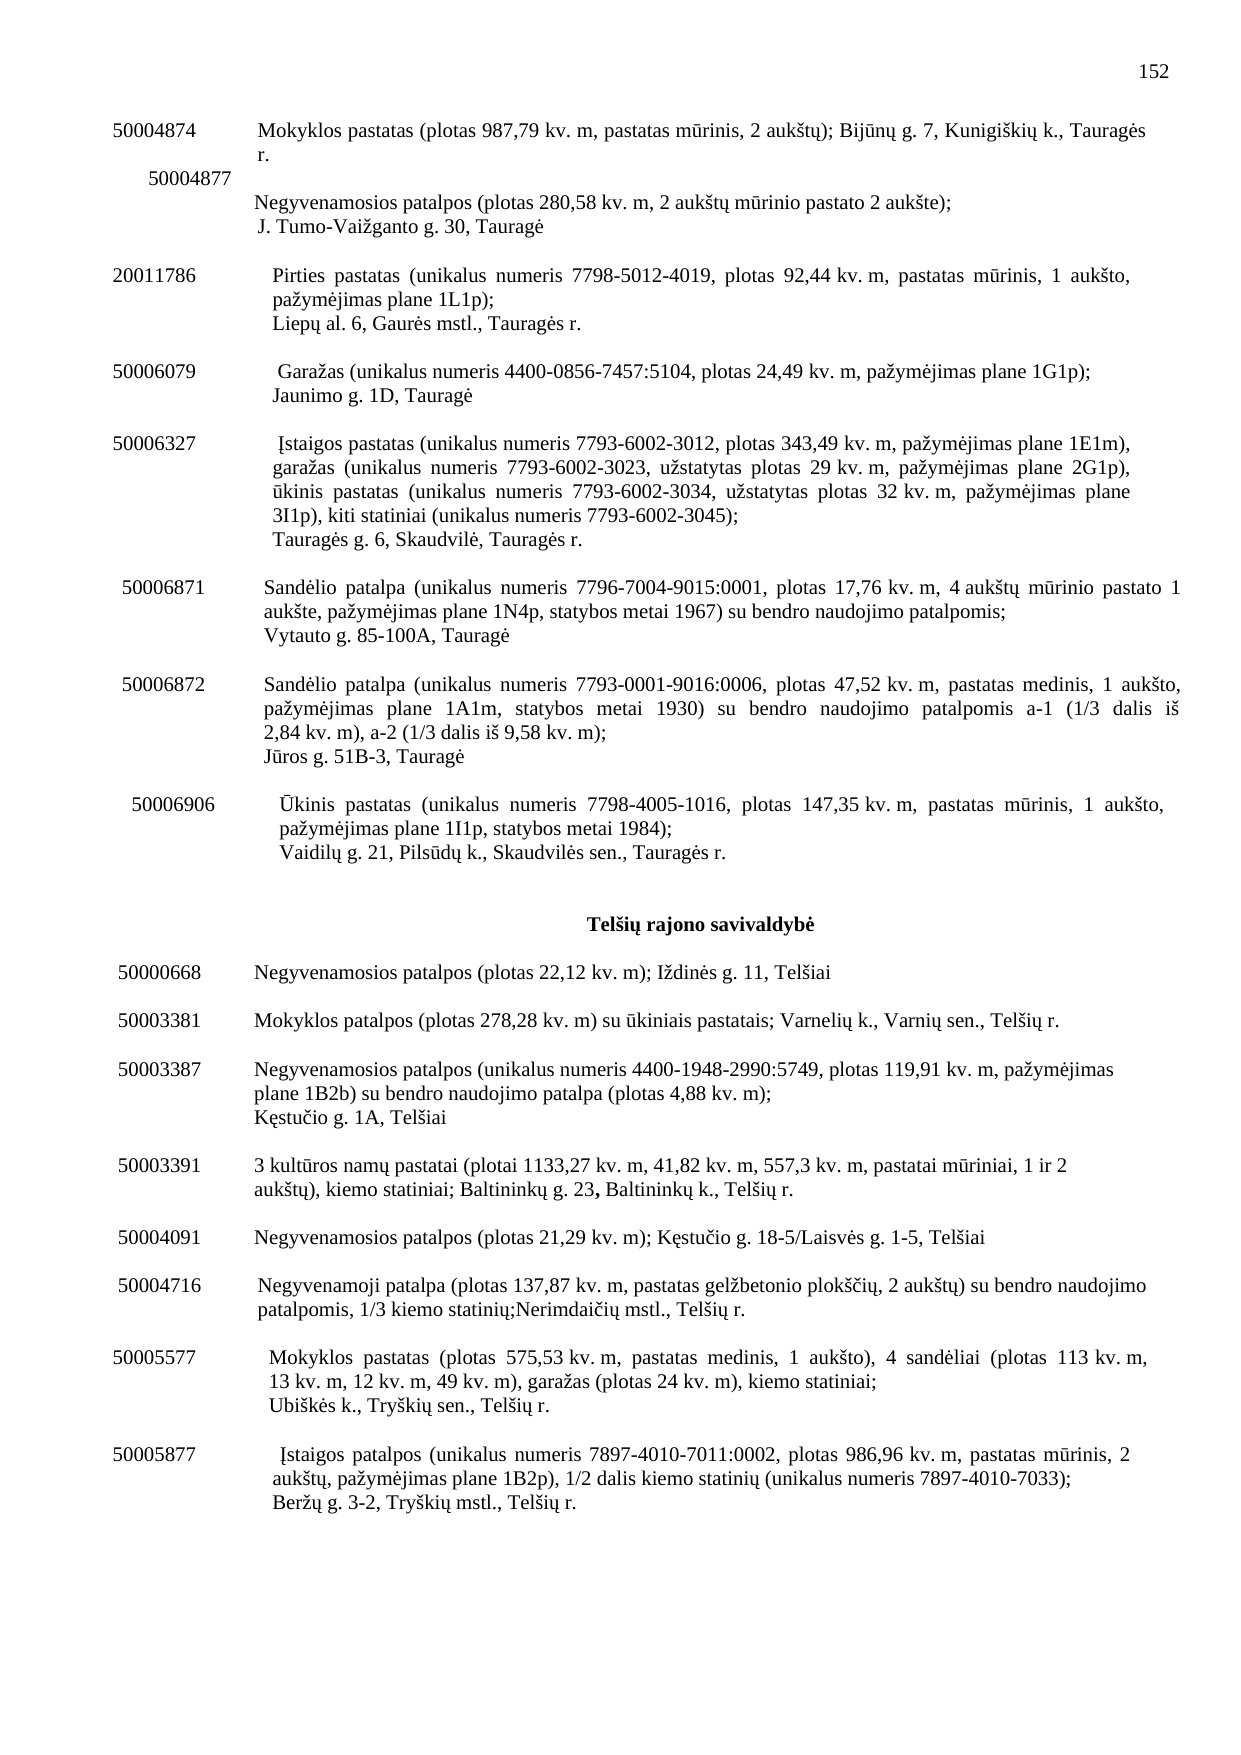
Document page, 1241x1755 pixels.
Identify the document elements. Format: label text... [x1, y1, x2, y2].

table_cell [101, 1321, 1159, 1345]
table_cell [1159, 912, 1175, 936]
table_cell [1175, 960, 1192, 984]
table_cell 50006327 [101, 431, 243, 575]
table_cell [1159, 359, 1175, 431]
table_cell [1175, 936, 1192, 960]
table_cell [1142, 1225, 1159, 1249]
table_cell Negyvenamosios patalpos (unikalus numeris 4400-1948-2990:5749, plotas 119,91 kv. m, pažymėjimas plane 1B2b) su bendro naudojimo patalpa (plotas 4,88 kv. m); Kęstučio g. 1A, Telšiai [243, 1057, 1142, 1129]
table_cell 50005577 [101, 1345, 243, 1442]
table_cell [1159, 1442, 1175, 1538]
table_cell [101, 912, 243, 936]
table_cell [1175, 263, 1192, 359]
table_cell Įstaigos patalpos (unikalus numeris 7897-4010-7011:0002, plotas 986,96 kv. m, pastatas mūrinis, 2 aukštų, pažymėjimas plane 1B2p), 1/2 dalis kiemo statinių (unikalus numeris 7897-4010-7033); Beržų g. 3-2, Tryškių mstl., Telšių r. [243, 1442, 1142, 1538]
table_cell [1175, 1442, 1192, 1538]
table_cell [1159, 1249, 1175, 1273]
table_cell [1159, 1321, 1175, 1345]
table_cell [1142, 431, 1159, 575]
table_cell [1159, 1153, 1175, 1201]
table_cell [1159, 1009, 1175, 1032]
table_cell Pirties pastatas (unikalus numeris 7798-5012-4019, plotas 92,44 kv. m, pastatas mūrinis, 1 aukšto, pažymėjimas plane 1L1p); Liepų al. 6, Gaurės mstl., Tauragės r. [243, 263, 1142, 359]
table_cell [101, 1201, 1159, 1225]
table_cell [1175, 1057, 1192, 1129]
table_cell [1159, 984, 1175, 1008]
table_cell Garažas (unikalus numeris 4400-0856-7457:5104, plotas 24,49 kv. m, pažymėjimas plane 1G1p); Jaunimo g. 1D, Tauragė [243, 359, 1142, 431]
table_cell Mokyklos patalpos (plotas 278,28 kv. m) su ūkiniais pastatais; Varnelių k., Varnių sen., Telšių r. [243, 1009, 1142, 1032]
table_cell [101, 1249, 1159, 1273]
table_cell [1159, 431, 1175, 575]
table_cell [1175, 1321, 1192, 1345]
table_cell [1159, 936, 1175, 960]
table_cell [101, 888, 1159, 912]
table_cell [1142, 1009, 1159, 1032]
table_cell 50000668 [101, 960, 243, 984]
table_cell Mokyklos pastatas (plotas 575,53 kv. m, pastatas medinis, 1 aukšto), 4 sandėliai (plotas 113 kv. m, 13 kv. m, 12 kv. m, 49 kv. m), garažas (plotas 24 kv. m), kiemo statiniai; Ubiškės k., Tryškių sen., Telšių r. [243, 1345, 1159, 1442]
table_cell Negyvenamosios patalpos (plotas 22,12 kv. m); Iždinės g. 11, Telšiai [243, 960, 1142, 984]
table_cell [1175, 1273, 1192, 1321]
table_cell [1159, 118, 1175, 262]
table_cell 50004874 50004877 [101, 118, 243, 262]
table_cell [101, 792, 117, 888]
table_cell [1175, 912, 1192, 936]
table_cell [1175, 792, 1192, 888]
table_cell 50004091 [101, 1225, 243, 1249]
table_cell 50006872 Sandėlio patalpa (unikalus numeris 7793-0001-9016:0006, plotas 47,52 kv. m, pastatas medinis, 1 aukšto, pažymėjimas plane 1A1m, statybos metai 1930) su bendro naudojimo patalpomis a-1 (1/3 dalis iš 2,84 kv. m), a-2 (1/3 dalis iš 9,58 kv. m); Jūros g. 51B-3, Tauragė [101, 672, 1192, 792]
table_cell Negyvenamosios patalpos (plotas 21,29 kv. m); Kęstučio g. 18-5/Laisvės g. 1-5, Telšiai [243, 1225, 1142, 1249]
table_cell [101, 936, 1159, 960]
table_cell [1142, 1153, 1159, 1201]
table_cell 50006079 [101, 359, 243, 431]
table_cell [1175, 1033, 1192, 1057]
table_cell [1175, 118, 1192, 262]
table_cell [1175, 984, 1192, 1008]
table_cell [101, 984, 1159, 1008]
table_cell 20011786 [101, 263, 243, 359]
table_cell 50006906 Ūkinis pastatas (unikalus numeris 7798-4005-1016, plotas 147,35 kv. m, pastatas mūrinis, 1 aukšto, pažymėjimas plane 1I1p, statybos metai 1984); Vaidilų g. 21, Pilsūdų k., Skaudvilės sen., Tauragės r. [117, 792, 1175, 888]
table_cell 50003387 [101, 1057, 243, 1129]
table_cell [1159, 1273, 1175, 1321]
table_cell 50004716 [101, 1273, 243, 1321]
table_cell [1159, 1057, 1175, 1129]
table_cell [1175, 1249, 1192, 1273]
table_cell 50005877 [101, 1442, 243, 1538]
table_cell [1142, 263, 1159, 359]
table_cell [1175, 1201, 1192, 1225]
table_cell 3 kultūros namų pastatai (plotai 1133,27 kv. m, 41,82 kv. m, 557,3 kv. m, pastatai mūriniai, 1 ir 2 aukštų), kiemo statiniai; Baltininkų g. 23, Baltininkų k., Telšių r. [243, 1153, 1142, 1201]
table_cell [1159, 1129, 1175, 1153]
table_cell 50003391 [101, 1153, 243, 1201]
table_cell [1159, 960, 1175, 984]
table_cell Mokyklos pastatas (plotas 987,79 kv. m, pastatas mūrinis, 2 aukštų); Bijūnų g. 7, Kunigiškių k., Tauragės r. Negyvenamosios patalpos (plotas 280,58 kv. m, 2 aukštų mūrinio pastato 2 aukšte); J. Tumo-Vaižganto g. 30, Tauragė [243, 118, 1159, 262]
table_cell [1142, 1442, 1159, 1538]
table_cell Telšių rajono savivaldybė [243, 912, 1159, 936]
table_cell [1175, 888, 1192, 912]
table_cell [1159, 888, 1175, 912]
table_cell [101, 1033, 1159, 1057]
table_cell [1159, 263, 1175, 359]
table_cell Negyvenamoji patalpa (plotas 137,87 kv. m, pastatas gelžbetonio plokščių, 2 aukštų) su bendro naudojimo patalpomis, 1/3 kiemo statinių;Nerimdaičių mstl., Telšių r. [243, 1273, 1159, 1321]
table_cell 50003381 [101, 1009, 243, 1032]
table_cell [1159, 1225, 1175, 1249]
table_cell [1159, 1033, 1175, 1057]
table_cell [1175, 1009, 1192, 1032]
table_cell [101, 1129, 1159, 1153]
table_cell [1175, 1225, 1192, 1249]
table_cell [1175, 431, 1192, 575]
table_cell [1159, 1345, 1175, 1442]
table_cell [1175, 1129, 1192, 1153]
table_cell 50006871 Sandėlio patalpa (unikalus numeris 7796-7004-9015:0001, plotas 17,76 kv. m, 4 aukštų mūrinio pastato 1 aukšte, pažymėjimas plane 1N4p, statybos metai 1967) su bendro naudojimo patalpomis; Vytauto g. 85-100A, Tauragė [101, 575, 1192, 672]
table_cell [1142, 1057, 1159, 1129]
table_cell [1159, 1201, 1175, 1225]
table_cell Įstaigos pastatas (unikalus numeris 7793-6002-3012, plotas 343,49 kv. m, pažymėjimas plane 1E1m), garažas (unikalus numeris 7793-6002-3023, užstatytas plotas 29 kv. m, pažymėjimas plane 2G1p), ūkinis pastatas (unikalus numeris 7793-6002-3034, užstatytas plotas 32 kv. m, pažymėjimas plane 3I1p), kiti statiniai (unikalus numeris 7793-6002-3045); Tauragės g. 6, Skaudvilė, Tauragės r. [243, 431, 1142, 575]
table_cell [1175, 1345, 1192, 1442]
table_cell [1142, 960, 1159, 984]
table_cell [1142, 359, 1159, 431]
table_cell [1175, 1153, 1192, 1201]
table_cell [1175, 359, 1192, 431]
